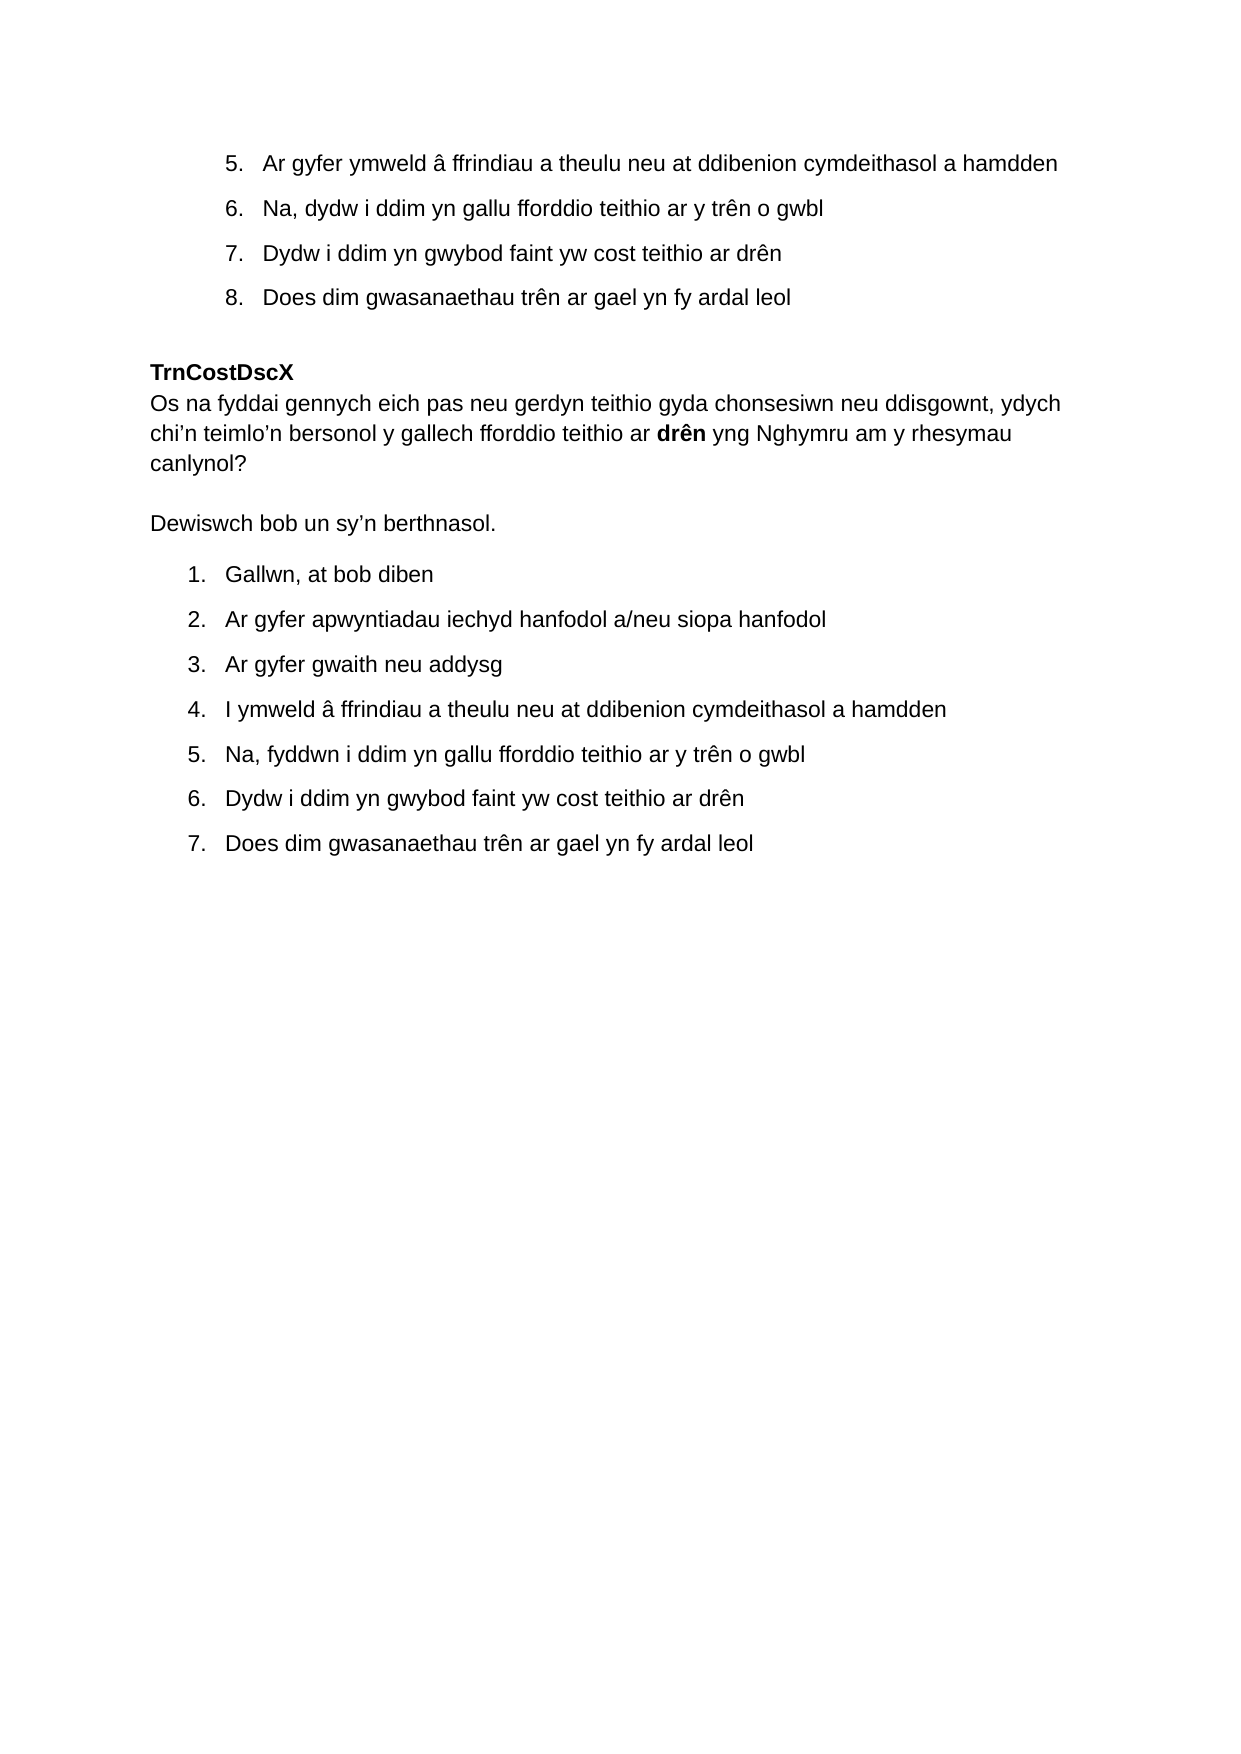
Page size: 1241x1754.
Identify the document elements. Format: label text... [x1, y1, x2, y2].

list Ar gyfer ymweld â ffrindiau a theulu neu at ddibenion cymdeithasol a hamdden [225, 150, 1090, 176]
list Na, fyddwn i ddim yn gallu fforddio teithio ar y trên o gwbl [187, 741, 1090, 767]
text TrnCostDscX Os na fyddai gennych eich pas neu gerdyn teithio gyda chonsesiwn neu ddisgownt, ydych chi’n teimlo’n bersonol y gallech fforddio teithio ar drên yng Nghymru am y rhesymau canlynol? [150, 359, 1090, 476]
list I ymweld â ffrindiau a theulu neu at ddibenion cymdeithasol a hamdden [187, 696, 1090, 722]
list Ar gyfer gwaith neu addysg [187, 651, 1090, 677]
list Dydw i ddim yn gwybod faint yw cost teithio ar drên [225, 239, 1090, 266]
list Does dim gwasanaethau trên ar gael yn fy ardal leol [187, 830, 1090, 857]
list Dydw i ddim yn gwybod faint yw cost teithio ar drên [187, 785, 1090, 812]
list Ar gyfer apwyntiadau iechyd hanfodol a/neu siopa hanfodol [187, 606, 1090, 633]
list Gallwn, at bob diben [187, 561, 1090, 588]
text Dewiswch bob un sy’n berthnasol. [150, 510, 1090, 537]
list Na, dydw i ddim yn gallu fforddio teithio ar y trên o gwbl [225, 195, 1090, 221]
list Does dim gwasanaethau trên ar gael yn fy ardal leol [225, 284, 1090, 311]
